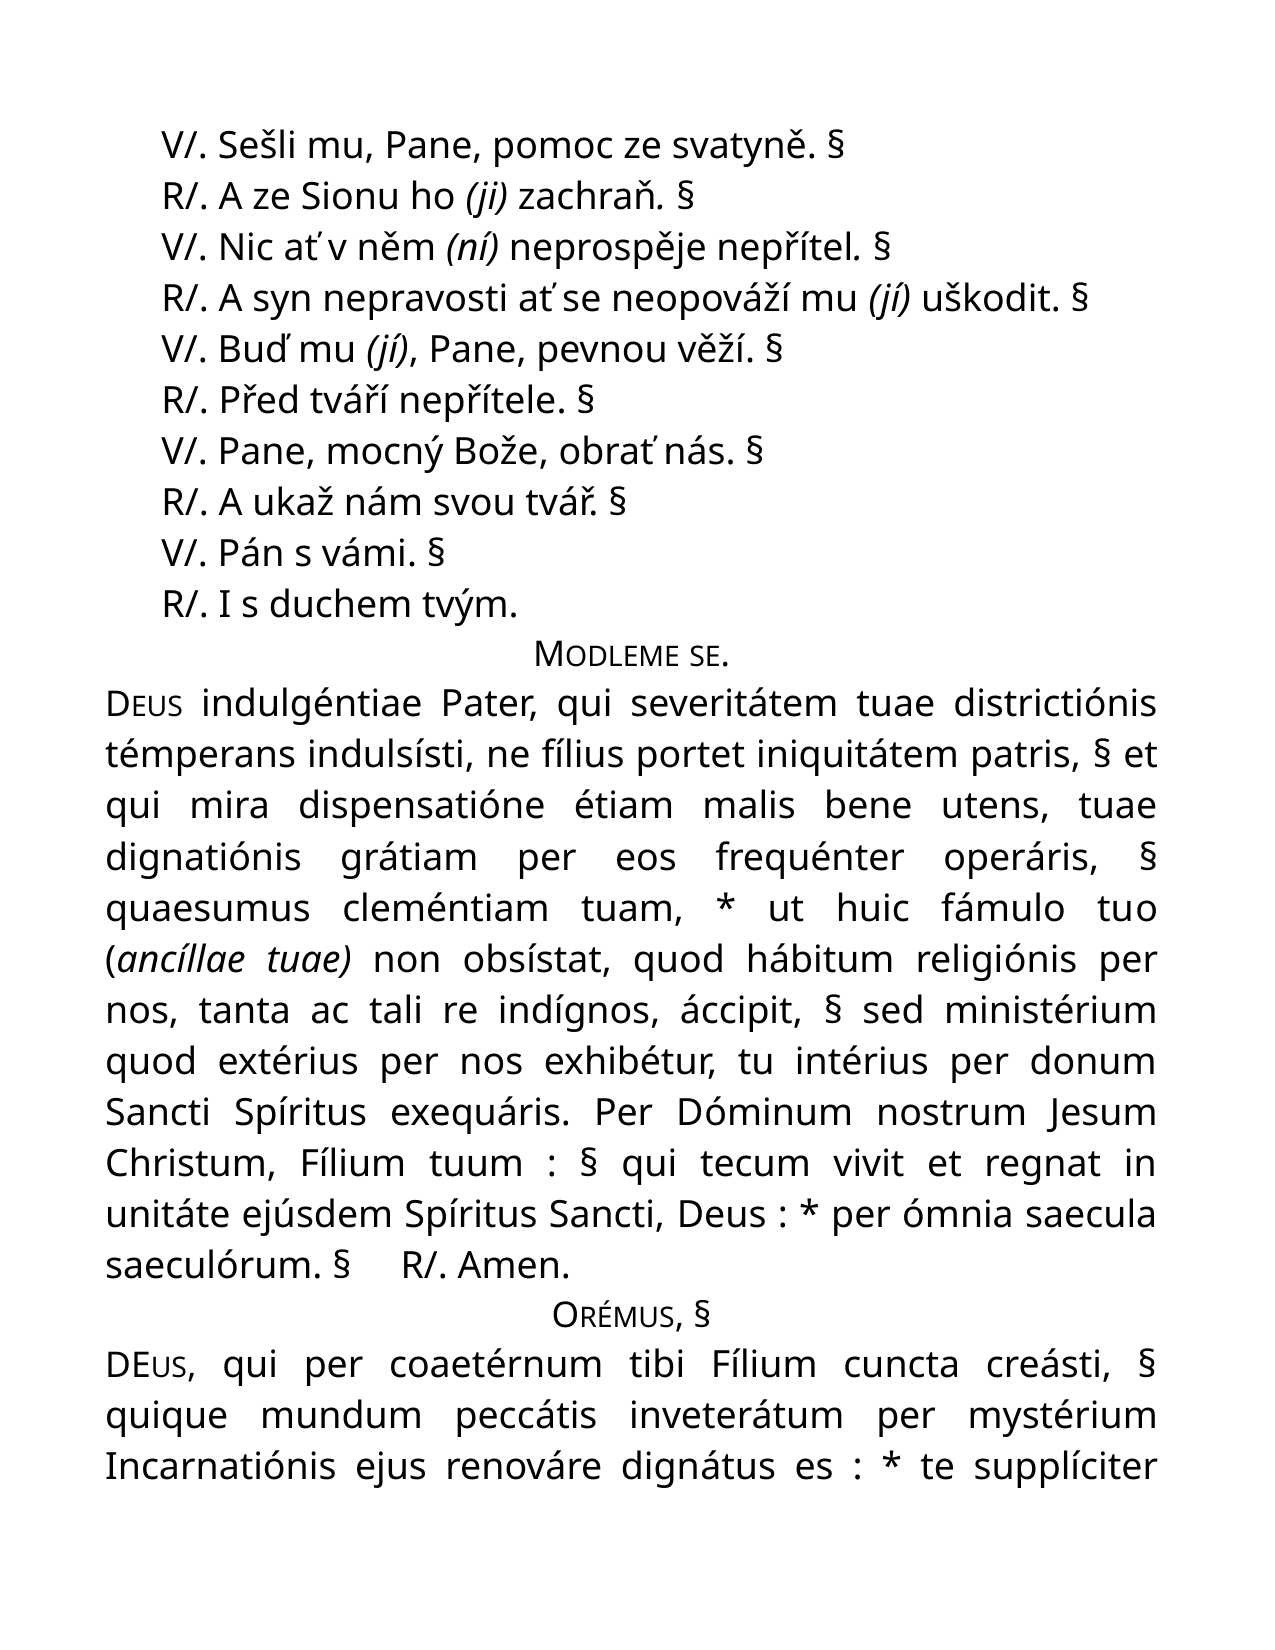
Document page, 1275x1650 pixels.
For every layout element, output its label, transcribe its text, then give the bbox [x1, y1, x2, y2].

list R/. A ukaž nám svou tvář. § [161, 475, 1158, 526]
list V/. Pán s vámi. § [161, 526, 1158, 577]
list V/. Sešli mu, Pane, pomoc ze svatyně. § [161, 118, 1158, 169]
list Orémus, § [105, 1289, 1158, 1337]
list R/. A syn nepravosti ať se neopováží mu (jí) uškodit. § [161, 271, 1158, 322]
list V/. Nic ať v něm (ní) neprospěje nepřítel. § [161, 220, 1158, 271]
list R/. I s duchem tvým. [161, 577, 1158, 628]
list DEus, qui per coaetérnum tibi Fílium cuncta creásti, § quique mundum peccátis inveterátum per mystérium Incarnatiónis ejus renováre dignátus es : * te supplíciter [105, 1337, 1158, 1491]
list Deus indulgéntiae Pater, qui severitátem tuae districtiónis témperans indulsísti, ne fílius portet iniquitátem patris, § et qui mira dispensatióne étiam malis bene utens, tuae dignatiónis grátiam per eos frequénter operáris, § quaesumus cleméntiam tuam, * ut huic fámulo tuo (ancíllae tuae) non obsístat, quod hábitum religiónis per nos, tanta ac tali re indígnos, áccipit, § sed ministérium quod extérius per nos exhibétur, tu intérius per donum Sancti Spíritus exequáris. Per Dóminum nostrum Jesum Christum, Fílium tuum : § qui tecum vivit et regnat in unitáte ejúsdem Spíritus Sancti, Deus : * per ómnia saecula saeculórum. § R/. Amen. [105, 677, 1158, 1289]
list R/. A ze Sionu ho (ji) zachraň. § [161, 169, 1158, 220]
list Modleme se. [105, 628, 1158, 677]
list R/. Před tváří nepřítele. § [161, 373, 1158, 424]
list V/. Pane, mocný Bože, obrať nás. § [161, 424, 1158, 475]
list V/. Buď mu (jí), Pane, pevnou věží. § [161, 322, 1158, 373]
